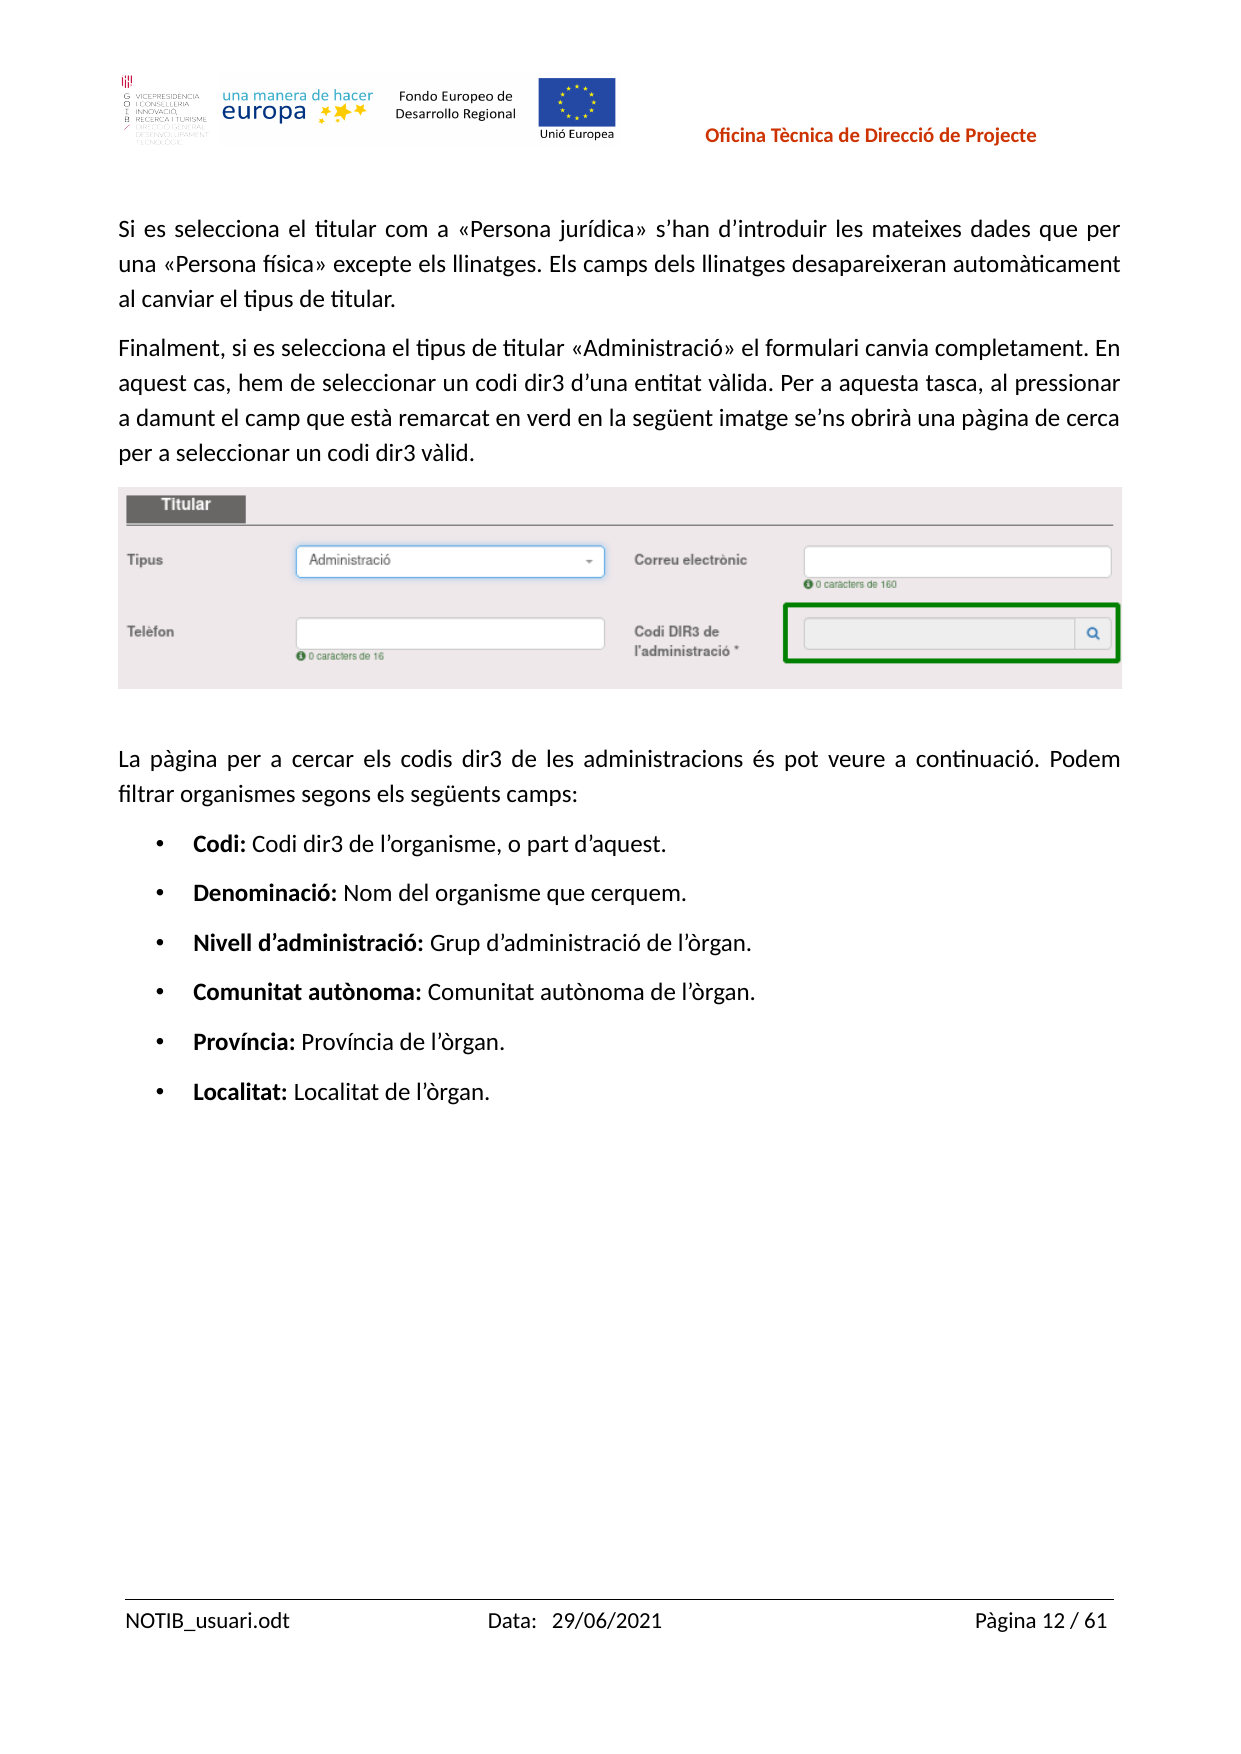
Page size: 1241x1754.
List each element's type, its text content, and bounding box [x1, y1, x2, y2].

text Si es selecciona el titular com a «Persona jurídica» s’han d’introduir les mateixes dades que per una «Persona física» excepte els llinatges. Els camps dels llinatges desapareixeran automàticament al canviar el tipus de titular. [118, 213, 1122, 313]
list Localitat: Localitat de l’òrgan. [156, 1076, 1122, 1106]
picture [118, 487, 1123, 689]
text La pàgina per a cercar els codis dir3 de les administracions és pot veure a continuació. Podem filtrar organismes segons els següents camps: [118, 743, 1122, 809]
list Nivell d’administració: Grup d’administració de l’òrgan. [156, 927, 1122, 957]
picture [219, 73, 621, 147]
list Denominació: Nom del organisme que cerquem. [156, 877, 1122, 908]
text Finalment, si es selecciona el tipus de titular «Administració» el formulari canvia completament. En aquest cas, hem de seleccionar un codi dir3 d’una entitat vàlida. Per a aquesta tasca, al pressionar a damunt el camp que està remarcat en verd en la següent imatge se’ns obrirà una pàgina de cerca per a seleccionar un codi dir3 vàlid. [118, 333, 1122, 468]
list Codi: Codi dir3 de l’organisme, o part d’aquest. [156, 828, 1122, 858]
picture [118, 73, 213, 147]
list Comunitat autònoma: Comunitat autònoma de l’òrgan. [156, 976, 1122, 1007]
list Província: Província de l’òrgan. [156, 1026, 1122, 1057]
